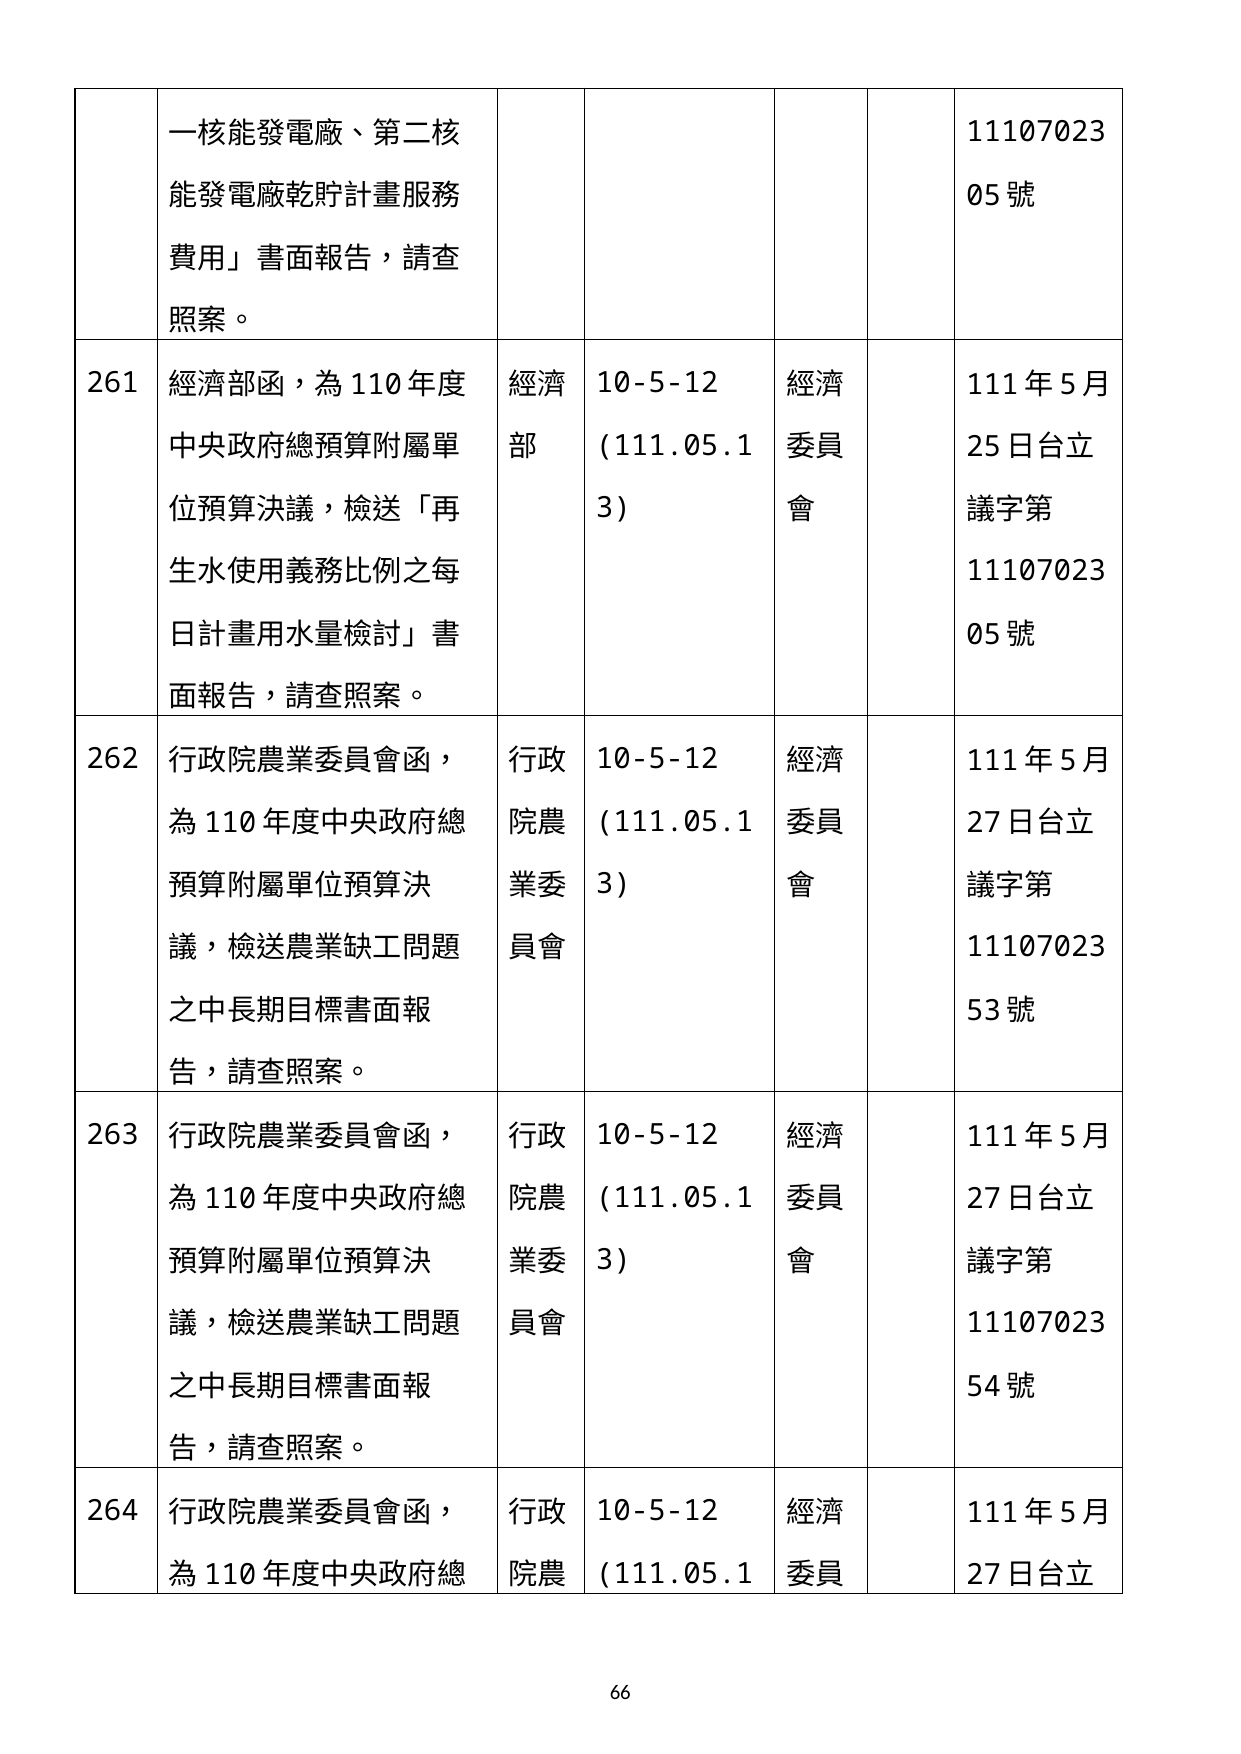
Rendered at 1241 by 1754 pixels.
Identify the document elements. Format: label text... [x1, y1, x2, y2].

table_cell [76, 89, 157, 339]
table_cell 263 [76, 1092, 157, 1467]
table_cell 111年5月25日台立議字第1110702305號 [955, 340, 1122, 715]
table_cell 111年5月27日台立議字第1110702353號 [955, 716, 1122, 1091]
table_cell [775, 89, 867, 339]
table_cell 行政院農業委員會函，為110年度中央政府總 [158, 1468, 497, 1593]
table_cell 1110702305號 [955, 89, 1122, 339]
table_cell 行政院農業委員會函，為110年度中央政府總預算附屬單位預算決議，檢送農業缺工問題之中長期目標書面報告，請查照案。 [158, 716, 497, 1091]
table_cell 經濟委員 [775, 1468, 867, 1593]
table_cell 264 [76, 1468, 157, 1593]
table_cell [868, 89, 954, 339]
table_cell 行政院農 [498, 1468, 584, 1593]
table_cell [868, 1092, 954, 1467]
table_cell [868, 340, 954, 715]
table_cell 261 [76, 340, 157, 715]
table_cell 行政院農業委員會函，為110年度中央政府總預算附屬單位預算決議，檢送農業缺工問題之中長期目標書面報告，請查照案。 [158, 1092, 497, 1467]
table_cell 經濟委員會 [775, 716, 867, 1091]
table_cell 10-5-12 (111.05.13) [585, 1092, 774, 1467]
table_cell 經濟部函，為110年度中央政府總預算附屬單位預算決議，檢送「再生水使用義務比例之每日計畫用水量檢討」書面報告，請查照案。 [158, 340, 497, 715]
table_cell 行政院農業委員會 [498, 716, 584, 1091]
table_cell 一核能發電廠、第二核能發電廠乾貯計畫服務費用」書面報告，請查照案。 [158, 89, 497, 339]
table_cell 10-5-12 (111.05.1 [585, 1468, 774, 1593]
table_cell 經濟部 [498, 340, 584, 715]
table_cell [585, 89, 774, 339]
table_cell 經濟委員會 [775, 1092, 867, 1467]
table_cell [498, 89, 584, 339]
table_cell 10-5-12 (111.05.13) [585, 716, 774, 1091]
table_cell 行政院農業委員會 [498, 1092, 584, 1467]
table_cell 經濟委員會 [775, 340, 867, 715]
table_cell 111年5月27日台立議字第1110702354號 [955, 1092, 1122, 1467]
table_cell 262 [76, 716, 157, 1091]
table_cell 111年5月27日台立 [955, 1468, 1122, 1593]
table_cell [868, 716, 954, 1091]
table_cell 10-5-12 (111.05.13) [585, 340, 774, 715]
table_cell [868, 1468, 954, 1593]
